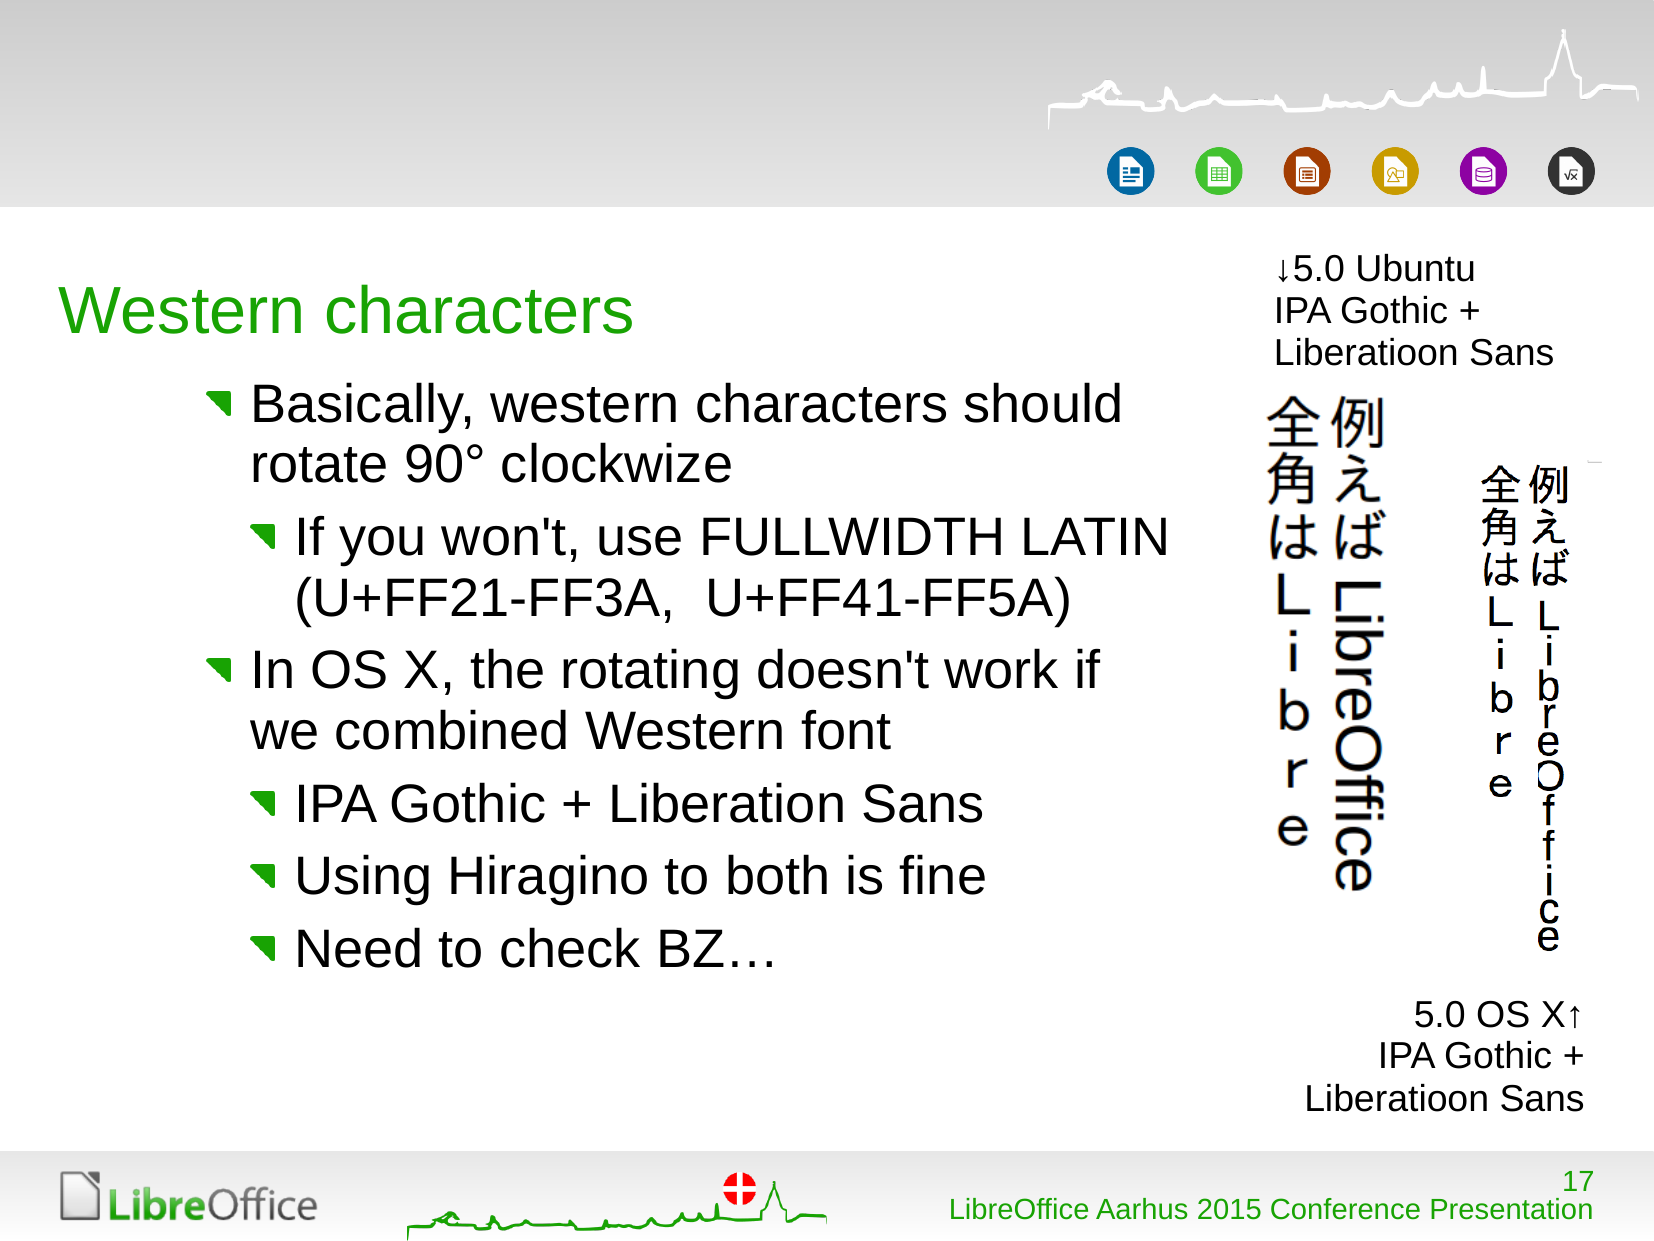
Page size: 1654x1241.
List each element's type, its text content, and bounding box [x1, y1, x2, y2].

picture [1107, 147, 1595, 195]
picture [1048, 29, 1639, 130]
title Western characters [59, 236, 1595, 384]
picture [1253, 383, 1404, 912]
picture [41, 1152, 206, 1240]
text_box ↓5.0 Ubuntu IPA Gothic + Liberatioon Sans [1259, 240, 1579, 423]
list Basically, western characters should rotate 90° clockwize If you won't, use FULLWIDTH LATIN (U+FF21-FF3A, U+FF41-FF5A) In OS X, the rotating doesn't work if we combined Western font IPA Gothic + Liberation Sans Using Hiragino to both is fine Need to check BZ… [206, 373, 1182, 1241]
picture [1448, 460, 1612, 967]
text_box 5.0 OS X↑ IPA Gothic + Liberatioon Sans [1281, 985, 1600, 1169]
